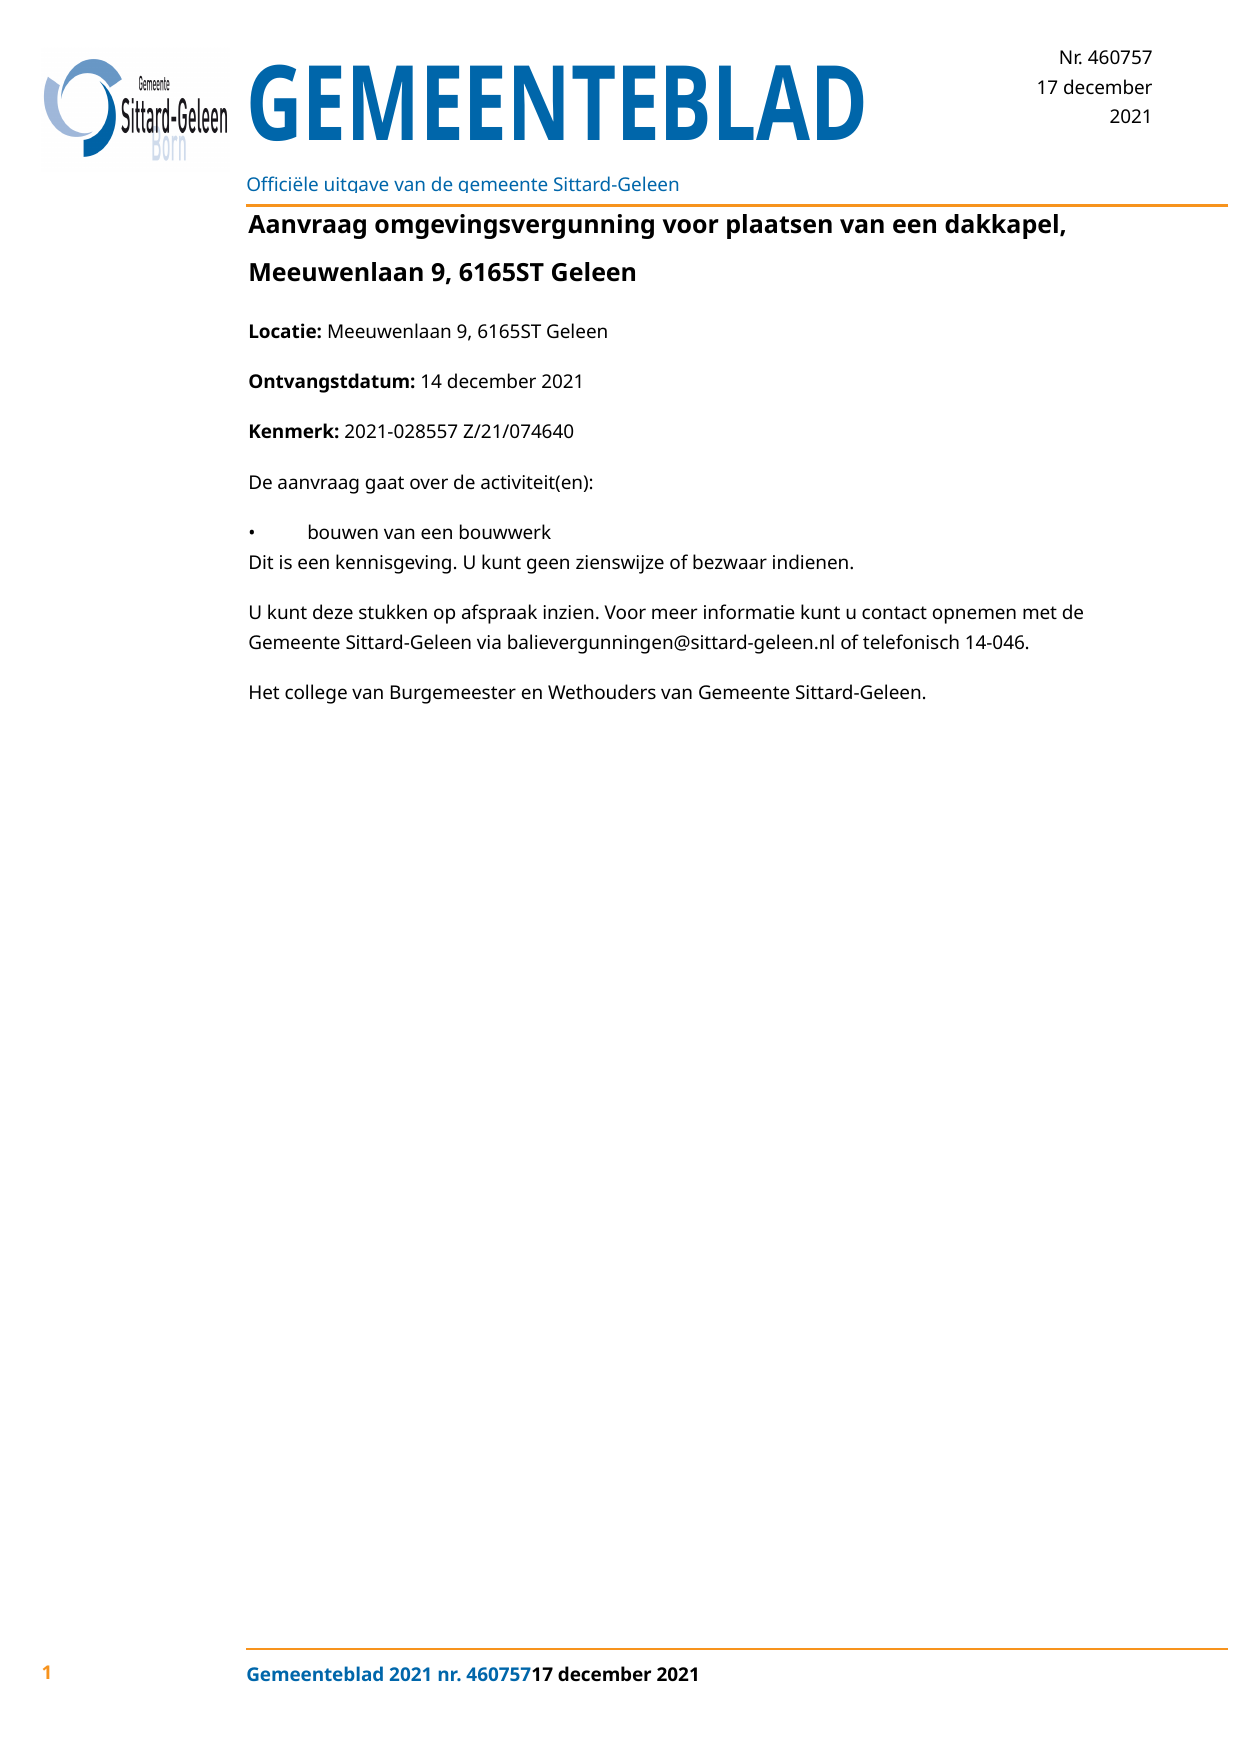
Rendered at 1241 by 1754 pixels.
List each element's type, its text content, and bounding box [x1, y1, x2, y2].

text De aanvraag gaat over de activiteit(en): [248, 469, 1152, 495]
text U kunt deze stukken op afspraak inzien. Voor meer informatie kunt u contact opnemen met de Gemeente Sittard-Geleen via balievergunningen@sittard-geleen.nl of telefonisch 14-046. [248, 599, 1152, 655]
text Aanvraag omgevingsvergunning voor plaatsen van een dakkapel, Meeuwenlaan 9, 6165ST Geleen [248, 207, 1152, 288]
picture [41, 47, 231, 172]
text Locatie: Meeuwenlaan 9, 6165ST Geleen [248, 318, 1152, 344]
text Ontvangstdatum: 14 december 2021 [248, 368, 1152, 394]
text Kenmerk: 2021-028557 Z/21/074640 [248, 419, 1152, 444]
list bouwen van een bouwwerk [248, 519, 1152, 545]
text Het college van Burgemeester en Wethouders van Gemeente Sittard-Geleen. [248, 679, 1152, 705]
text Dit is een kennisgeving. U kunt geen zienswijze of bezwaar indienen. [248, 549, 1152, 575]
